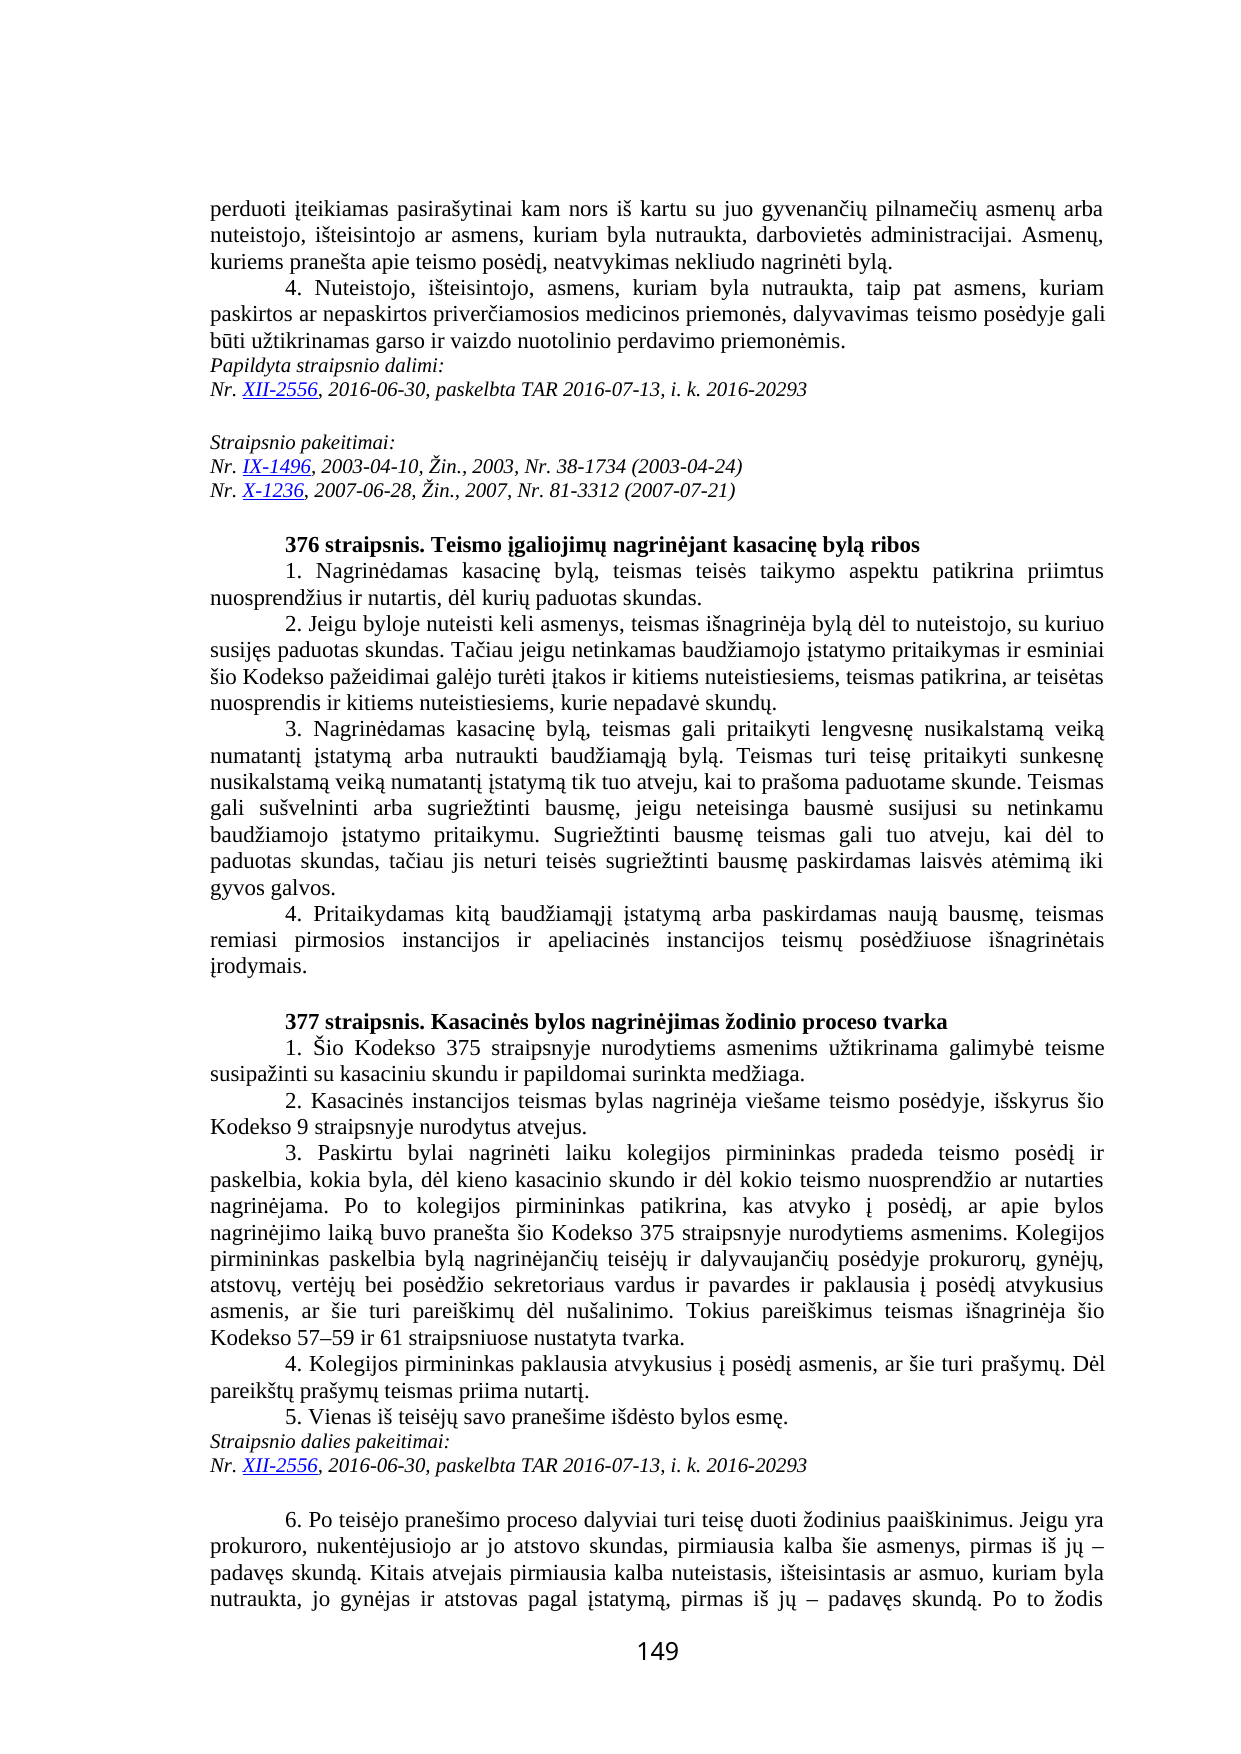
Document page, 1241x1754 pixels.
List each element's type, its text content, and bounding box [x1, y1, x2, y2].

text 2. Kasacinės instancijos teismas bylas nagrinėja viešame teismo posėdyje, išskyrus šio Kodekso 9 straipsnyje nurodytus atvejus. [210, 1087, 1106, 1139]
text Straipsnio pakeitimai: [210, 430, 1106, 454]
text 1. Šio Kodekso 375 straipsnyje nurodytiems asmenims užtikrinama galimybė teisme susipažinti su kasaciniu skundu ir papildomai surinkta medžiaga. [210, 1034, 1106, 1087]
text Nr. XII-2556, 2016-06-30, paskelbta TAR 2016-07-13, i. k. 2016-20293 [210, 1453, 1106, 1477]
text perduoti įteikiamas pasirašytinai kam nors iš kartu su juo gyvenančių pilnamečių asmenų arba nuteistojo, išteisintojo ar asmens, kuriam byla nutraukta, darbovietės administracijai. Asmenų, kuriems pranešta apie teismo posėdį, neatvykimas nekliudo nagrinėti bylą. [210, 195, 1106, 274]
text 376 straipsnis. Teismo įgaliojimų nagrinėjant kasacinę bylą ribos [210, 531, 1106, 557]
text 6. Po teisėjo pranešimo proceso dalyviai turi teisę duoti žodinius paaiškinimus. Jeigu yra prokuroro, nukentėjusiojo ar jo atstovo skundas, pirmiausia kalba šie asmenys, pirmas iš jų – padavęs skundą. Kitais atvejais pirmiausia kalba nuteistasis, išteisintasis ar asmuo, kuriam byla nutraukta, jo gynėjas ir atstovas pagal įstatymą, pirmas iš jų – padavęs skundą. Po to žodis [210, 1506, 1106, 1612]
text 1. Nagrinėdamas kasacinę bylą, teismas teisės taikymo aspektu patikrina priimtus nuosprendžius ir nutartis, dėl kurių paduotas skundas. [210, 557, 1106, 610]
text 2. Jeigu byloje nuteisti keli asmenys, teismas išnagrinėja bylą dėl to nuteistojo, su kuriuo susijęs paduotas skundas. Tačiau jeigu netinkamas baudžiamojo įstatymo pritaikymas ir esminiai šio Kodekso pažeidimai galėjo turėti įtakos ir kitiems nuteistiesiems, teismas patikrina, ar teisėtas nuosprendis ir kitiems nuteistiesiems, kurie nepadavė skundų. [210, 610, 1106, 715]
text 4. Nuteistojo, išteisintojo, asmens, kuriam byla nutraukta, taip pat asmens, kuriam paskirtos ar nepaskirtos priverčiamosios medicinos priemonės, dalyvavimas teismo posėdyje gali būti užtikrinamas garso ir vaizdo nuotolinio perdavimo priemonėmis. [210, 274, 1106, 353]
text Papildyta straipsnio dalimi: [210, 353, 1106, 377]
text Nr. XII-2556, 2016-06-30, paskelbta TAR 2016-07-13, i. k. 2016-20293 [210, 377, 1106, 401]
text 377 straipsnis. Kasacinės bylos nagrinėjimas žodinio proceso tvarka [210, 1008, 1106, 1034]
text Straipsnio dalies pakeitimai: [210, 1429, 1106, 1453]
text 3. Nagrinėdamas kasacinę bylą, teismas gali pritaikyti lengvesnę nusikalstamą veiką numatantį įstatymą arba nutraukti baudžiamąją bylą. Teismas turi teisę pritaikyti sunkesnę nusikalstamą veiką numatantį įstatymą tik tuo atveju, kai to prašoma paduotame skunde. Teismas gali sušvelninti arba sugriežtinti bausmę, jeigu neteisinga bausmė susijusi su netinkamu baudžiamojo įstatymo pritaikymu. Sugriežtinti bausmę teismas gali tuo atveju, kai dėl to paduotas skundas, tačiau jis neturi teisės sugriežtinti bausmę paskirdamas laisvės atėmimą iki gyvos galvos. [210, 715, 1106, 900]
text Nr. X-1236, 2007-06-28, Žin., 2007, Nr. 81-3312 (2007-07-21) [210, 478, 1106, 502]
text 3. Paskirtu bylai nagrinėti laiku kolegijos pirmininkas pradeda teismo posėdį ir paskelbia, kokia byla, dėl kieno kasacinio skundo ir dėl kokio teismo nuosprendžio ar nutarties nagrinėjama. Po to kolegijos pirmininkas patikrina, kas atvyko į posėdį, ar apie bylos nagrinėjimo laiką buvo pranešta šio Kodekso 375 straipsnyje nurodytiems asmenims. Kolegijos pirmininkas paskelbia bylą nagrinėjančių teisėjų ir dalyvaujančių posėdyje prokurorų, gynėjų, atstovų, vertėjų bei posėdžio sekretoriaus vardus ir pavardes ir paklausia į posėdį atvykusius asmenis, ar šie turi pareiškimų dėl nušalinimo. Tokius pareiškimus teismas išnagrinėja šio Kodekso 57–59 ir 61 straipsniuose nustatyta tvarka. [210, 1139, 1106, 1350]
text 4. Pritaikydamas kitą baudžiamąjį įstatymą arba paskirdamas naują bausmę, teismas remiasi pirmosios instancijos ir apeliacinės instancijos teismų posėdžiuose išnagrinėtais įrodymais. [210, 900, 1106, 979]
text 4. Kolegijos pirmininkas paklausia atvykusius į posėdį asmenis, ar šie turi prašymų. Dėl pareikštų prašymų teismas priima nutartį. [210, 1350, 1106, 1403]
text Nr. IX-1496, 2003-04-10, Žin., 2003, Nr. 38-1734 (2003-04-24) [210, 454, 1106, 478]
text 5. Vienas iš teisėjų savo pranešime išdėsto bylos esmę. [210, 1403, 1106, 1429]
